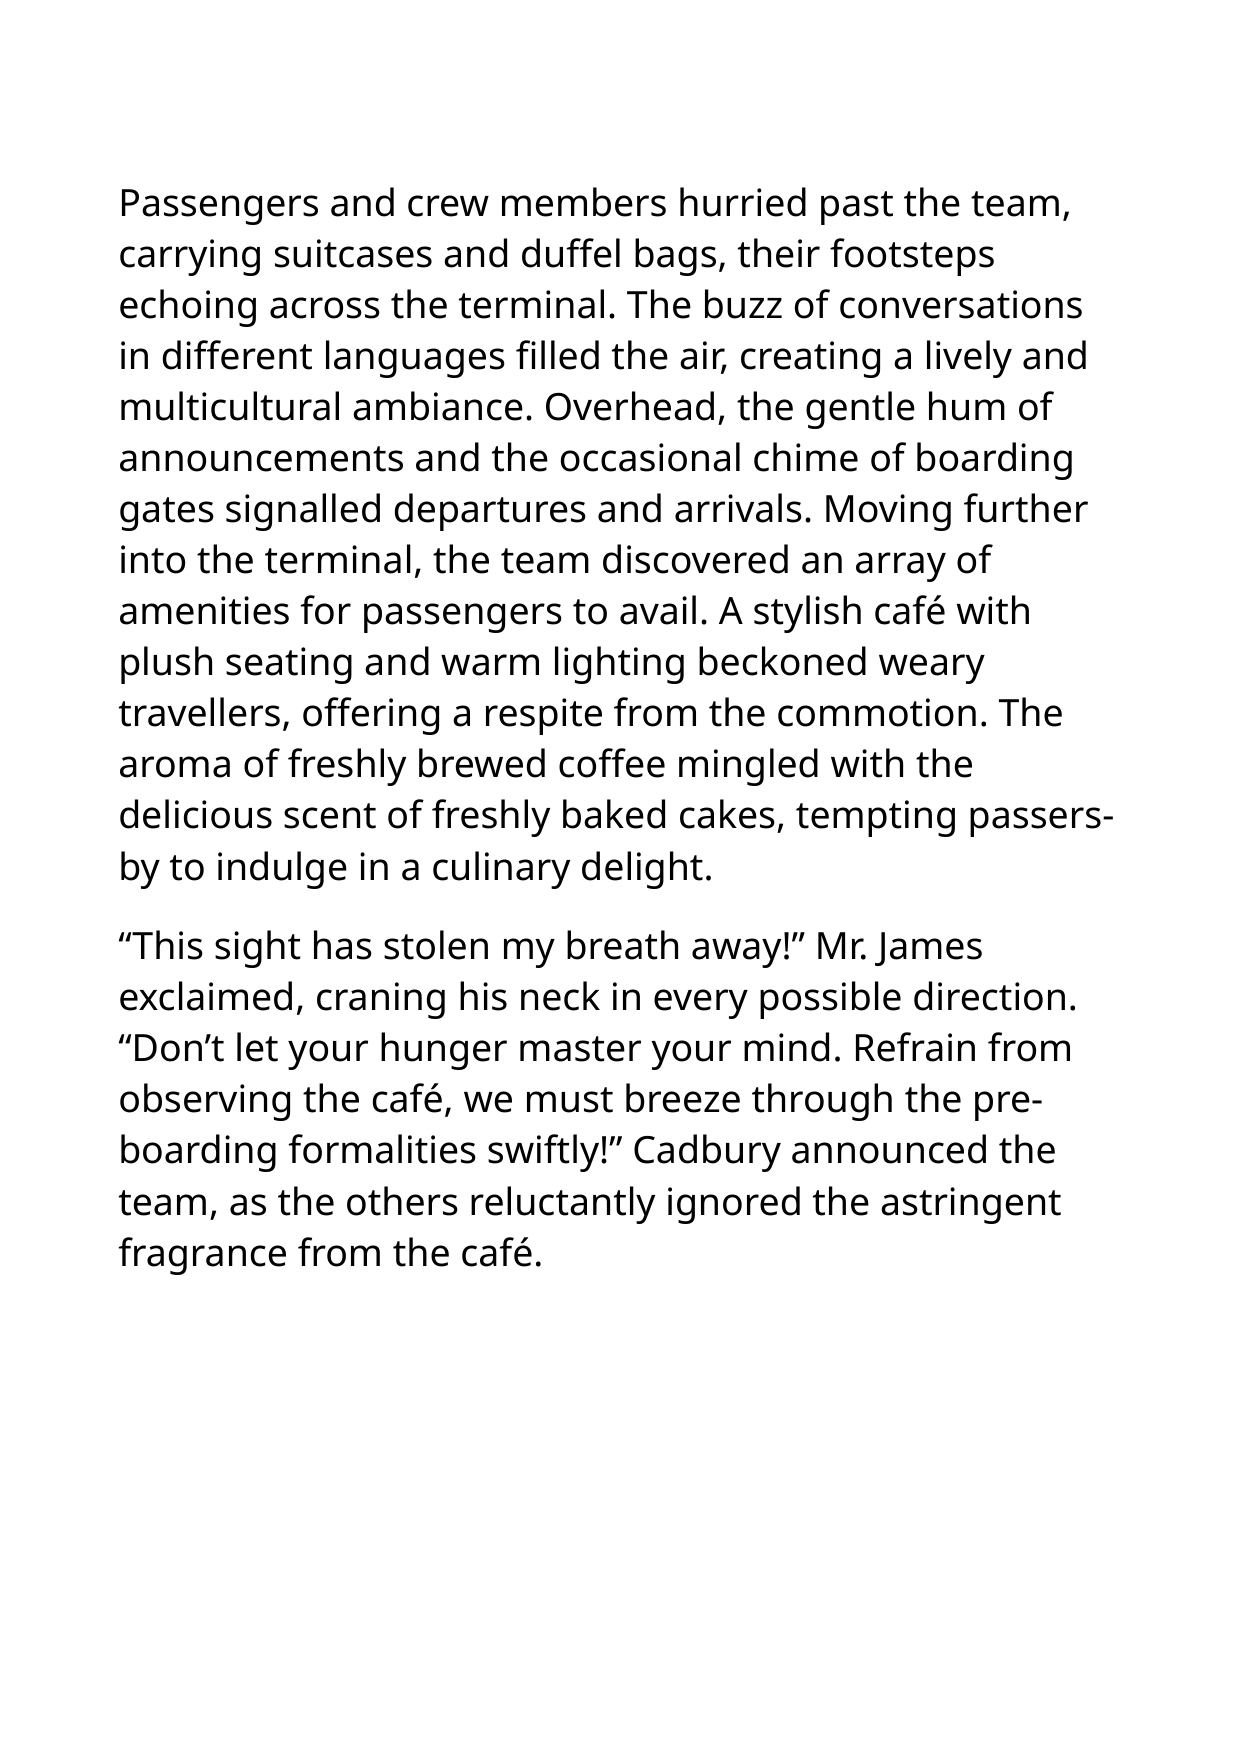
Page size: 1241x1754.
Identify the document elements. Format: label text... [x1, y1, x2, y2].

text Passengers and crew members hurried past the team, carrying suitcases and duffel bags, their footsteps echoing across the terminal. The buzz of conversations in different languages filled the air, creating a lively and multicultural ambiance. Overhead, the gentle hum of announcements and the occasional chime of boarding gates signalled departures and arrivals. Moving further into the terminal, the team discovered an array of amenities for passengers to avail. A stylish café with plush seating and warm lighting beckoned weary travellers, offering a respite from the commotion. The aroma of freshly brewed coffee mingled with the delicious scent of freshly baked cakes, tempting passers-by to indulge in a culinary delight. [118, 176, 1122, 891]
text “This sight has stolen my breath away!” Mr. James exclaimed, craning his neck in every possible direction. [118, 920, 1122, 1022]
text “Don’t let your hunger master your mind. Refrain from observing the café, we must breeze through the pre-boarding formalities swiftly!” Cadbury announced the team, as the others reluctantly ignored the astringent fragrance from the café. [118, 1022, 1122, 1277]
